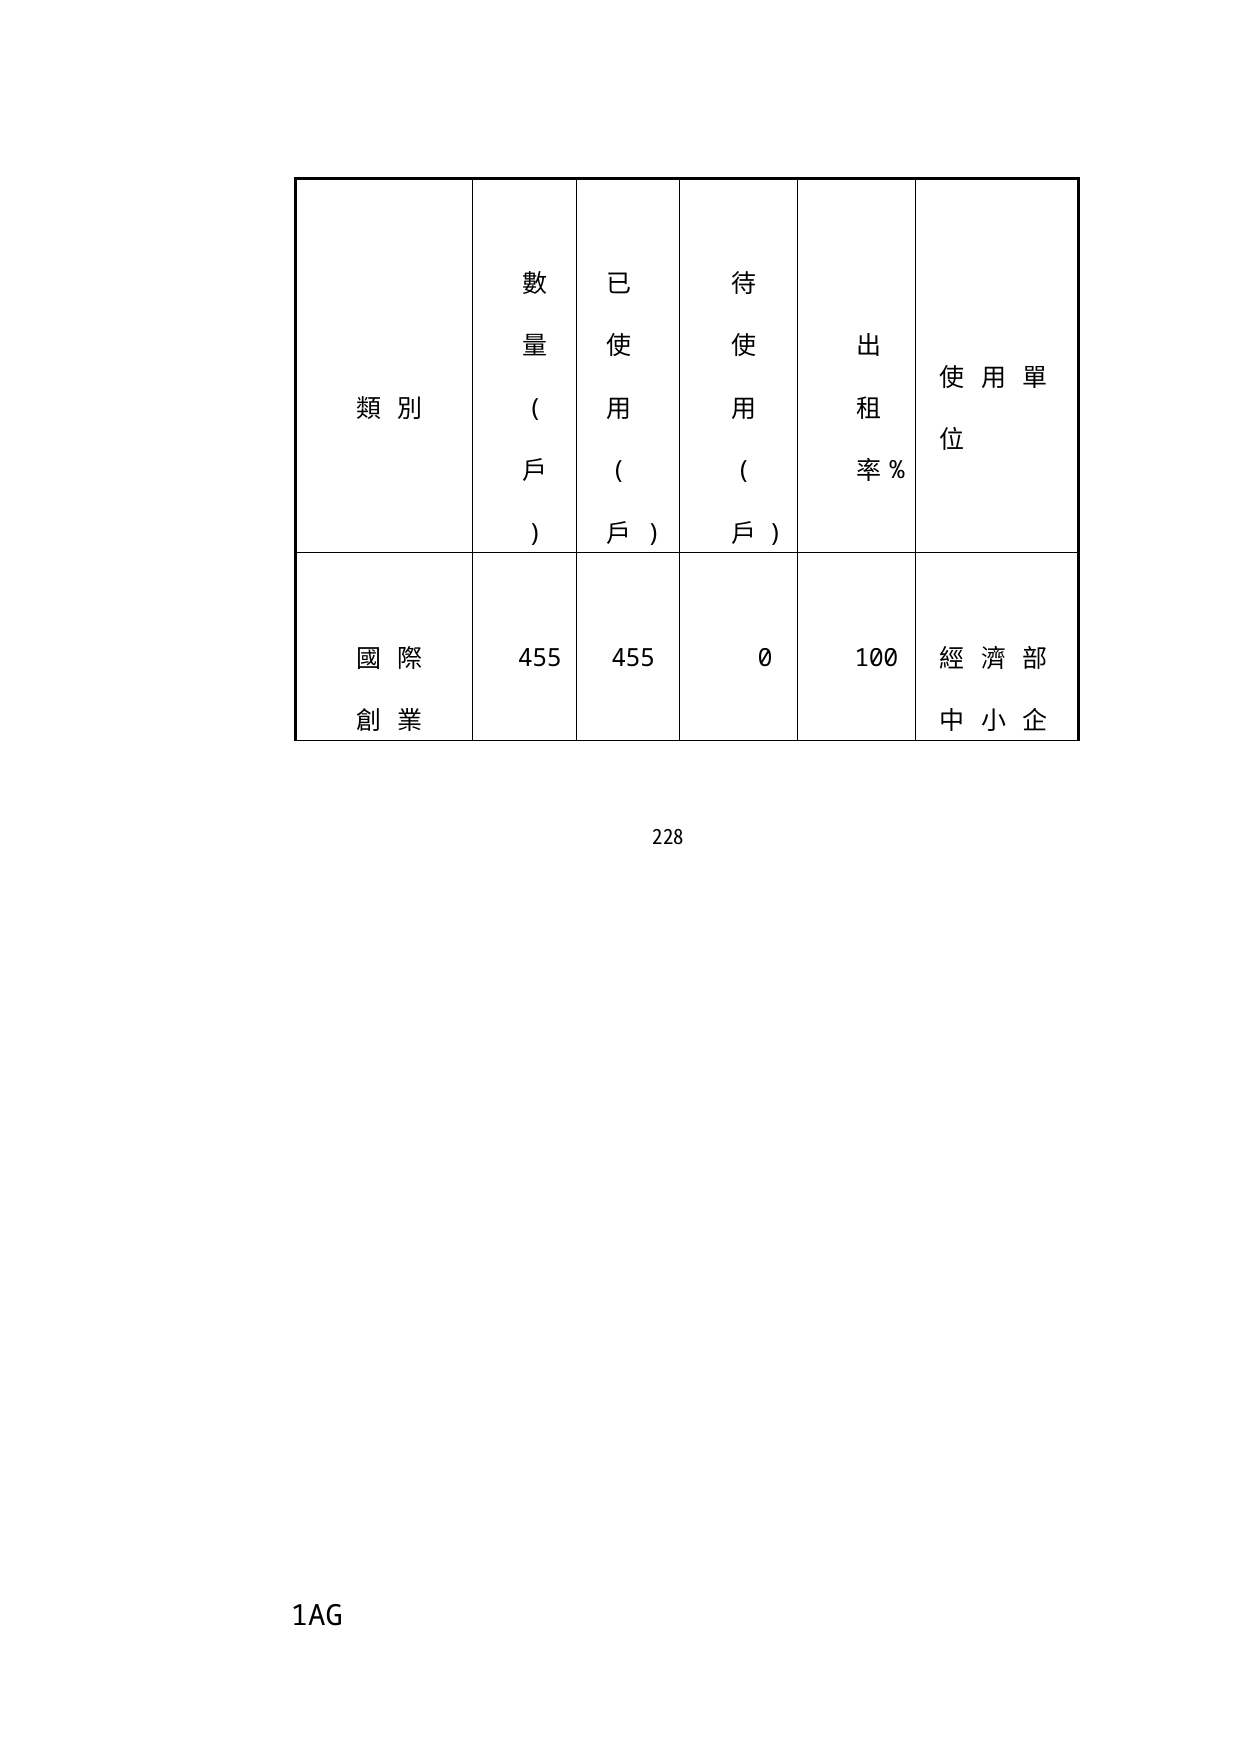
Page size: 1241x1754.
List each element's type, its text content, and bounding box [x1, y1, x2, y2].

table_header 數量 (戶) [473, 180, 576, 552]
table_cell 100 [798, 553, 915, 740]
table_cell 455 [577, 553, 679, 740]
table_cell 經濟部中小企 [916, 553, 1077, 740]
table_header 出租率% [798, 180, 915, 552]
table_header 待使用 (戶) [680, 180, 797, 552]
table_header 已使用 (戶) [577, 180, 679, 552]
table_cell 國際創業 [297, 553, 472, 740]
table_cell 455 [473, 553, 576, 740]
table_header 類別 [297, 180, 472, 552]
table_cell 0 [680, 553, 797, 740]
table_header 使用單位 [916, 180, 1077, 552]
